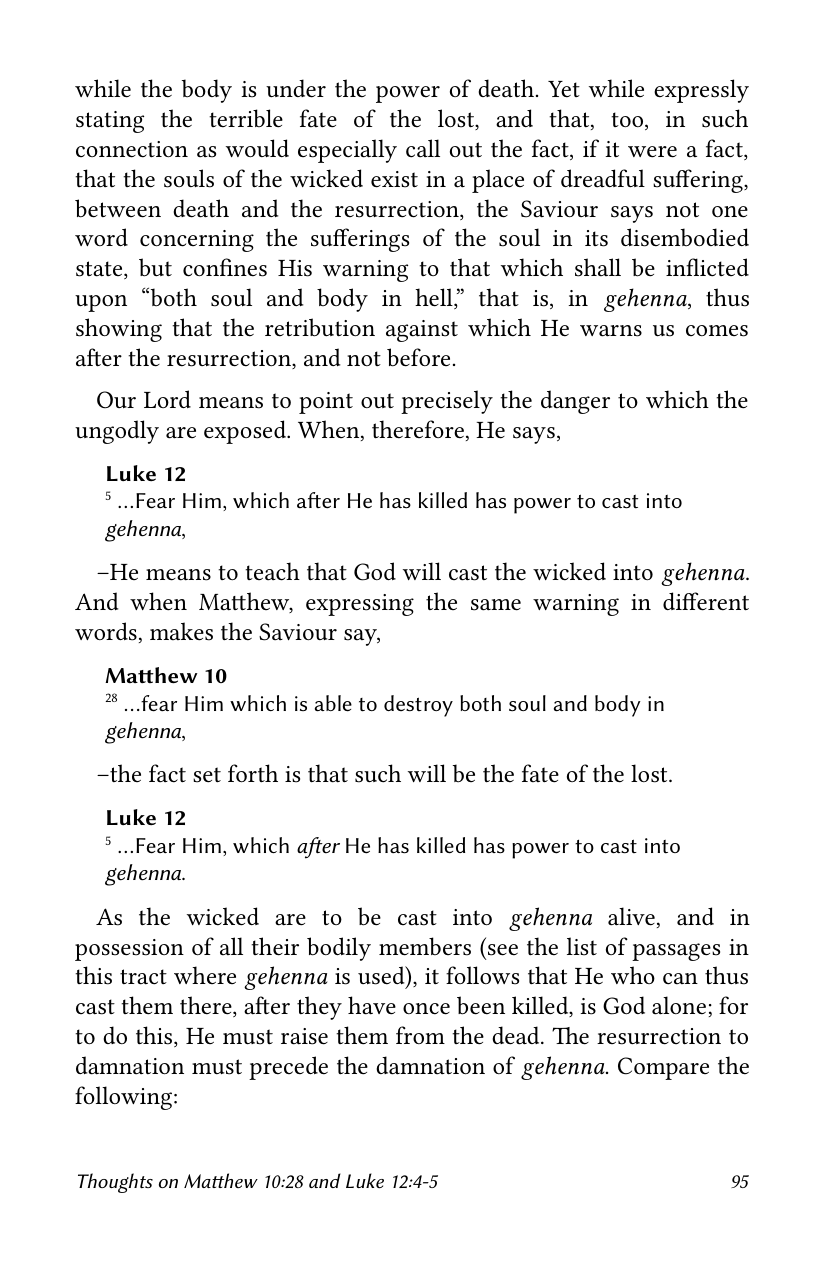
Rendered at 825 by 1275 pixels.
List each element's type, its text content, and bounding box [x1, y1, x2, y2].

text 5 ...Fear Him, which after He has killed has power to cast into gehenna. [105, 833, 720, 886]
text while the body is under the power of death. Yet while expressly stating the terrible fate of the lost, and that, too, in such connection as would especially call out the fact, if it were a fact, that the souls of the wicked exist in a place of dreadful suffering, between death and the resurrection, the Saviour says not one word concerning the sufferings of the soul in its disembodied state, but confines His warning to that which shall be inflicted upon “both soul and body in hell,” that is, in gehenna, thus showing that the retribution against which He warns us comes after the resurrection, and not before. [75, 75, 750, 373]
text 5 ...Fear Him, which after He has killed has power to cast into gehenna, [105, 488, 720, 542]
text Luke 12 [105, 805, 750, 831]
text –the fact set forth is that such will be the fate of the lost. [75, 760, 750, 789]
text Our Lord means to point out precisely the danger to which the ungodly are exposed. When, therefore, He says, [75, 386, 750, 444]
text As the wicked are to be cast into gehenna alive, and in possession of all their bodily members (see the list of passages in this tract where gehenna is used), it follows that He who can thus cast them there, after they have once been killed, is God alone; for to do this, He must raise them from the dead. The resurrection to damnation must precede the damnation of gehenna. Compare the following: [75, 903, 750, 1111]
text –He means to teach that God will cast the wicked into gehenna. And when Matthew, expressing the same warning in different words, makes the Saviour say, [75, 558, 750, 647]
text Matthew 10 [105, 663, 750, 689]
text 28 ...fear Him which is able to destroy both soul and body in gehenna, [105, 691, 720, 744]
text Luke 12 [105, 461, 750, 487]
